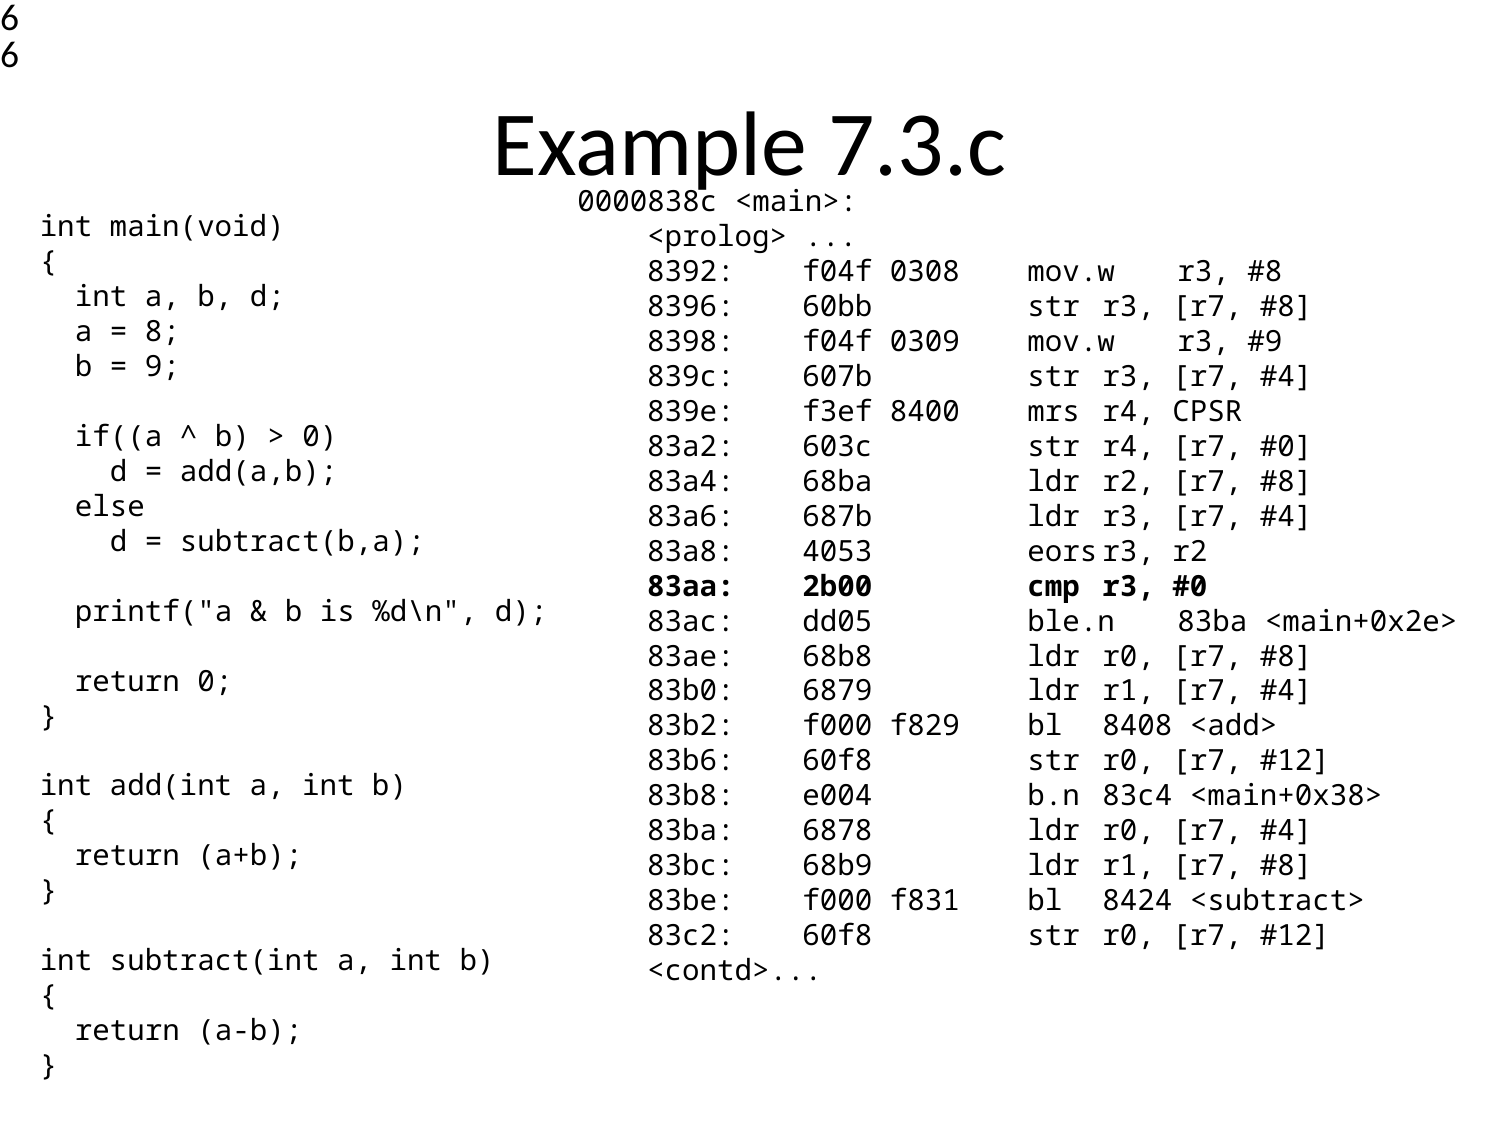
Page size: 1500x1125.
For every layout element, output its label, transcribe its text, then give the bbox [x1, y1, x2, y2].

text_box int main(void) { int a, b, d; a = 8; b = 9; if((a ^ b) > 0) d = add(a,b); else d = subtract(b,a); printf("a & b is %d\n", d); return 0; } int add(int a, int b) { return (a+b); } int subtract(int a, int b) { return (a-b); } [24, 199, 725, 1089]
title Example 7.3.c [75, 45, 1425, 199]
text_box 0000838c <main>: <prolog> ... 8392: f04f 0308 mov.w r3, #8 8396: 60bb str r3, [r7, #8] 8398: f04f 0309 mov.w r3, #9 839c: 607b str r3, [r7, #4] 839e: f3ef 8400 mrs r4, CPSR 83a2: 603c str r4, [r7, #0] 83a4: 68ba ldr r2, [r7, #8] 83a6: 687b ldr r3, [r7, #4] 83a8: 4053 eors r3, r2 83aa: 2b00 cmp r3, #0 83ac: dd05 ble.n 83ba <main+0x2e> 83ae: 68b8 ldr r0, [r7, #8] 83b0: 6879 ldr r1, [r7, #4] 83b2: f000 f829 bl 8408 <add> 83b6: 60f8 str r0, [r7, #12] 83b8: e004 b.n 83c4 <main+0x38> 83ba: 6878 ldr r0, [r7, #4] 83bc: 68b9 ldr r1, [r7, #8] 83be: f000 f831 bl 8424 <subtract> 83c2: 60f8 str r0, [r7, #12] <contd>... [562, 174, 1475, 994]
